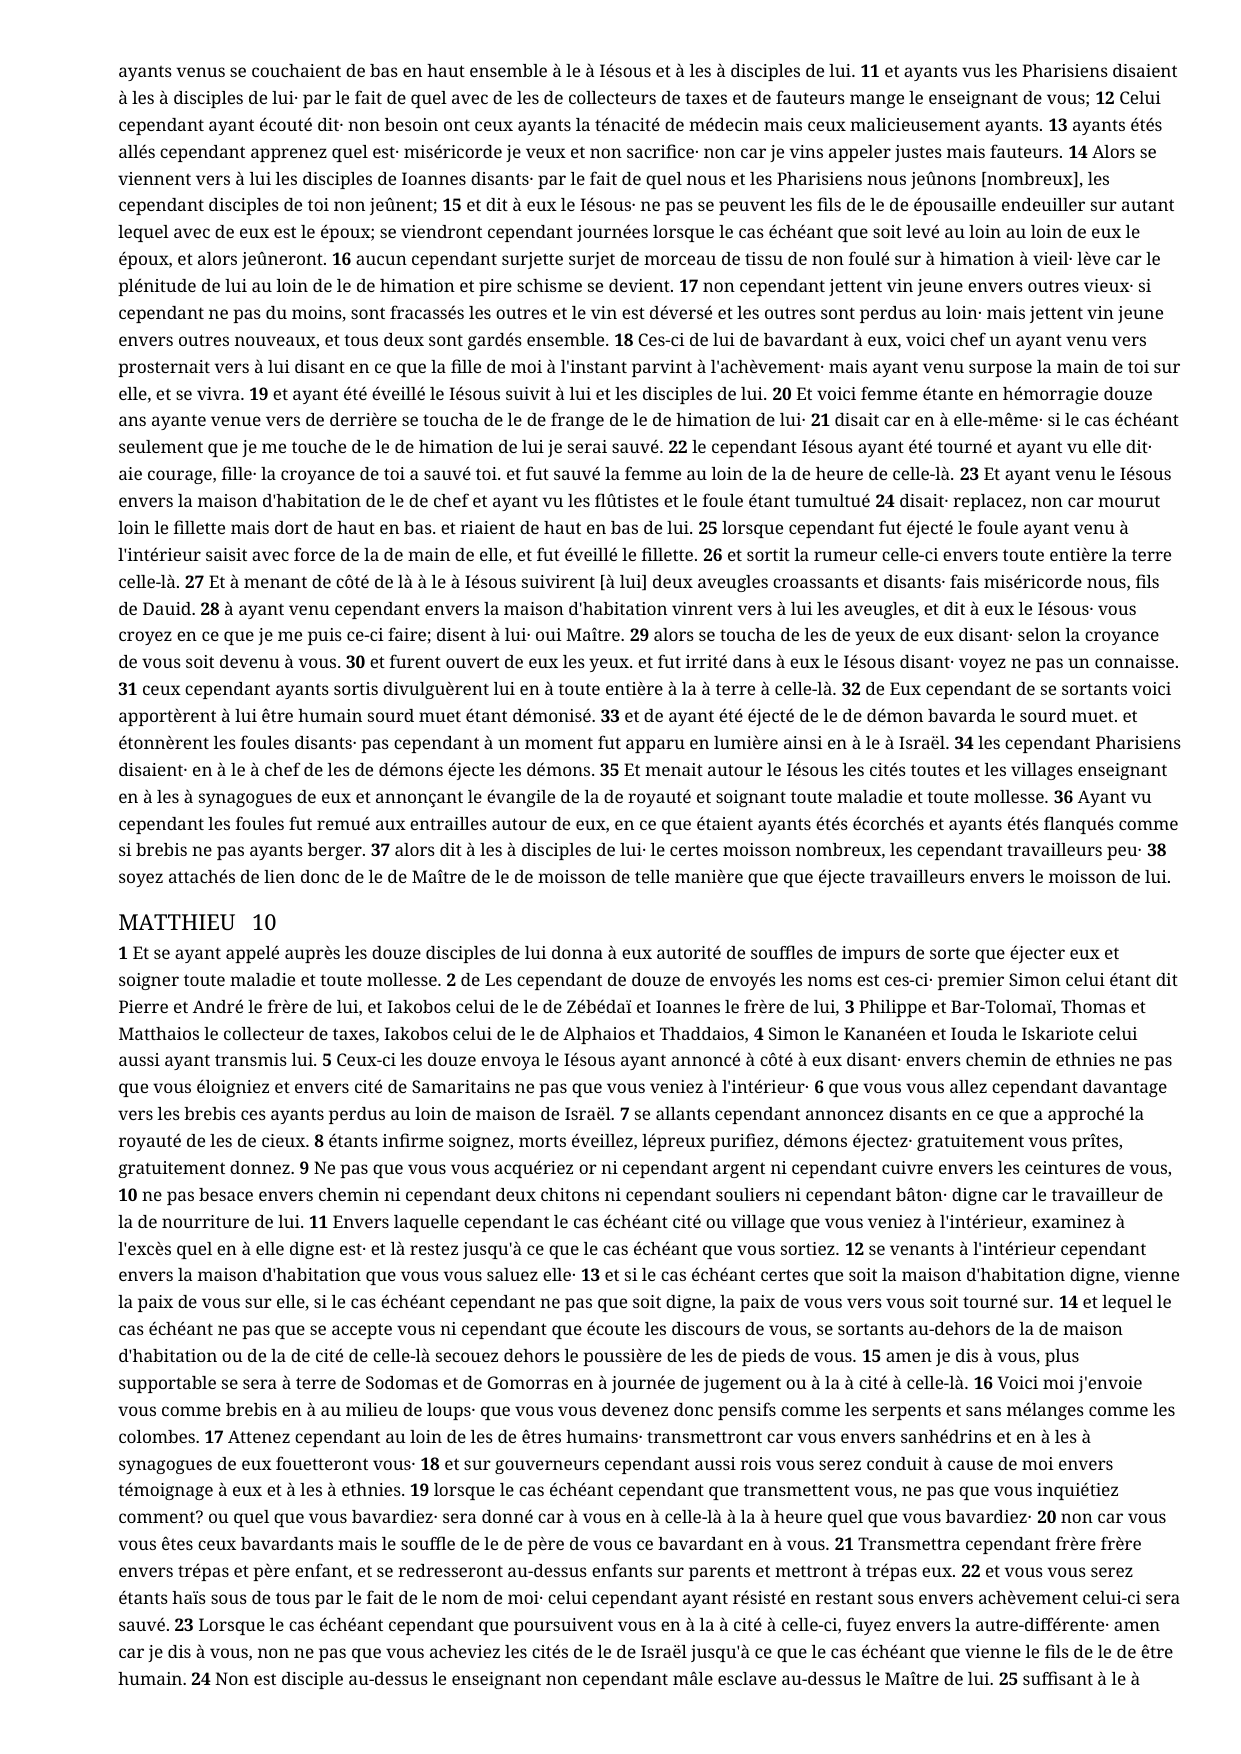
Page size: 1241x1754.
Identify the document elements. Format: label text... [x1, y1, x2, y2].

text 1 Et se ayant appelé auprès les douze disciples de lui donna à eux autorité de souffles de impurs de sorte que éjecter eux et soigner toute maladie et toute mollesse. 2 de Les cependant de douze de envoyés les noms est ces-ci· premier Simon celui étant dit Pierre et André le frère de lui, et Iakobos celui de le de Zébédaï et Ioannes le frère de lui, 3 Philippe et Bar-Tolomaï, Thomas et Matthaios le collecteur de taxes, Iakobos celui de le de Alphaios et Thaddaios, 4 Simon le Kananéen et Iouda le Iskariote celui aussi ayant transmis lui. 5 Ceux-ci les douze envoya le Iésous ayant annoncé à côté à eux disant· envers chemin de ethnies ne pas que vous éloigniez et envers cité de Samaritains ne pas que vous veniez à l'intérieur· 6 que vous vous allez cependant davantage vers les brebis ces ayants perdus au loin de maison de Israël. 7 se allants cependant annoncez disants en ce que a approché la royauté de les de cieux. 8 étants infirme soignez, morts éveillez, lépreux purifiez, démons éjectez· gratuitement vous prîtes, gratuitement donnez. 9 Ne pas que vous vous acquériez or ni cependant argent ni cependant cuivre envers les ceintures de vous, 10 ne pas besace envers chemin ni cependant deux chitons ni cependant souliers ni cependant bâton· digne car le travailleur de la de nourriture de lui. 11 Envers laquelle cependant le cas échéant cité ou village que vous veniez à l'intérieur, examinez à l'excès quel en à elle digne est· et là restez jusqu'à ce que le cas échéant que vous sortiez. 12 se venants à l'intérieur cependant envers la maison d'habitation que vous vous saluez elle· 13 et si le cas échéant certes que soit la maison d'habitation digne, vienne la paix de vous sur elle, si le cas échéant cependant ne pas que soit digne, la paix de vous vers vous soit tourné sur. 14 et lequel le cas échéant ne pas que se accepte vous ni cependant que écoute les discours de vous, se sortants au-dehors de la de maison d'habitation ou de la de cité de celle-là secouez dehors le poussière de les de pieds de vous. 15 amen je dis à vous, plus supportable se sera à terre de Sodomas et de Gomorras en à journée de jugement ou à la à cité à celle-là. 16 Voici moi j'envoie vous comme brebis en à au milieu de loups· que vous vous devenez donc pensifs comme les serpents et sans mélanges comme les colombes. 17 Attenez cependant au loin de les de êtres humains· transmettront car vous envers sanhédrins et en à les à synagogues de eux fouetteront vous· 18 et sur gouverneurs cependant aussi rois vous serez conduit à cause de moi envers témoignage à eux et à les à ethnies. 19 lorsque le cas échéant cependant que transmettent vous, ne pas que vous inquiétiez comment? ou quel que vous bavardiez· sera donné car à vous en à celle-là à la à heure quel que vous bavardiez· 20 non car vous vous êtes ceux bavardants mais le souffle de le de père de vous ce bavardant en à vous. 21 Transmettra cependant frère frère envers trépas et père enfant, et se redresseront au-dessus enfants sur parents et mettront à trépas eux. 22 et vous vous serez étants haïs sous de tous par le fait de le nom de moi· celui cependant ayant résisté en restant sous envers achèvement celui-ci sera sauvé. 23 Lorsque le cas échéant cependant que poursuivent vous en à la à cité à celle-ci, fuyez envers la autre-différente· amen car je dis à vous, non ne pas que vous acheviez les cités de le de Israël jusqu'à ce que le cas échéant que vienne le fils de le de être humain. 24 Non est disciple au-dessus le enseignant non cependant mâle esclave au-dessus le Maître de lui. 25 suffisant à le à [118, 941, 1181, 1690]
text MATTHIEU 10 [118, 907, 1181, 937]
text ayants venus se couchaient de bas en haut ensemble à le à Iésous et à les à disciples de lui. 11 et ayants vus les Pharisiens disaient à les à disciples de lui· par le fait de quel avec de les de collecteurs de taxes et de fauteurs mange le enseignant de vous; 12 Celui cependant ayant écouté dit· non besoin ont ceux ayants la ténacité de médecin mais ceux malicieusement ayants. 13 ayants étés allés cependant apprenez quel est· miséricorde je veux et non sacrifice· non car je vins appeler justes mais fauteurs. 14 Alors se viennent vers à lui les disciples de Ioannes disants· par le fait de quel nous et les Pharisiens nous jeûnons [nombreux], les cependant disciples de toi non jeûnent; 15 et dit à eux le Iésous· ne pas se peuvent les fils de le de épousaille endeuiller sur autant lequel avec de eux est le époux; se viendront cependant journées lorsque le cas échéant que soit levé au loin au loin de eux le époux, et alors jeûneront. 16 aucun cependant surjette surjet de morceau de tissu de non foulé sur à himation à vieil· lève car le plénitude de lui au loin de le de himation et pire schisme se devient. 17 non cependant jettent vin jeune envers outres vieux· si cependant ne pas du moins, sont fracassés les outres et le vin est déversé et les outres sont perdus au loin· mais jettent vin jeune envers outres nouveaux, et tous deux sont gardés ensemble. 18 Ces-ci de lui de bavardant à eux, voici chef un ayant venu vers prosternait vers à lui disant en ce que la fille de moi à l'instant parvint à l'achèvement· mais ayant venu surpose la main de toi sur elle, et se vivra. 19 et ayant été éveillé le Iésous suivit à lui et les disciples de lui. 20 Et voici femme étante en hémorragie douze ans ayante venue vers de derrière se toucha de le de frange de le de himation de lui· 21 disait car en à elle-même· si le cas échéant seulement que je me touche de le de himation de lui je serai sauvé. 22 le cependant Iésous ayant été tourné et ayant vu elle dit· aie courage, fille· la croyance de toi a sauvé toi. et fut sauvé la femme au loin de la de heure de celle-là. 23 Et ayant venu le Iésous envers la maison d'habitation de le de chef et ayant vu les flûtistes et le foule étant tumultué 24 disait· replacez, non car mourut loin le fillette mais dort de haut en bas. et riaient de haut en bas de lui. 25 lorsque cependant fut éjecté le foule ayant venu à l'intérieur saisit avec force de la de main de elle, et fut éveillé le fillette. 26 et sortit la rumeur celle-ci envers toute entière la terre celle-là. 27 Et à menant de côté de là à le à Iésous suivirent [à lui] deux aveugles croassants et disants· fais miséricorde nous, fils de Dauid. 28 à ayant venu cependant envers la maison d'habitation vinrent vers à lui les aveugles, et dit à eux le Iésous· vous croyez en ce que je me puis ce-ci faire; disent à lui· oui Maître. 29 alors se toucha de les de yeux de eux disant· selon la croyance de vous soit devenu à vous. 30 et furent ouvert de eux les yeux. et fut irrité dans à eux le Iésous disant· voyez ne pas un connaisse. 31 ceux cependant ayants sortis divulguèrent lui en à toute entière à la à terre à celle-là. 32 de Eux cependant de se sortants voici apportèrent à lui être humain sourd muet étant démonisé. 33 et de ayant été éjecté de le de démon bavarda le sourd muet. et étonnèrent les foules disants· pas cependant à un moment fut apparu en lumière ainsi en à le à Israël. 34 les cependant Pharisiens disaient· en à le à chef de les de démons éjecte les démons. 35 Et menait autour le Iésous les cités toutes et les villages enseignant en à les à synagogues de eux et annonçant le évangile de la de royauté et soignant toute maladie et toute mollesse. 36 Ayant vu cependant les foules fut remué aux entrailles autour de eux, en ce que étaient ayants étés écorchés et ayants étés flanqués comme si brebis ne pas ayants berger. 37 alors dit à les à disciples de lui· le certes moisson nombreux, les cependant travailleurs peu· 38 soyez attachés de lien donc de le de Maître de le de moisson de telle manière que que éjecte travailleurs envers le moisson de lui. [118, 59, 1181, 889]
